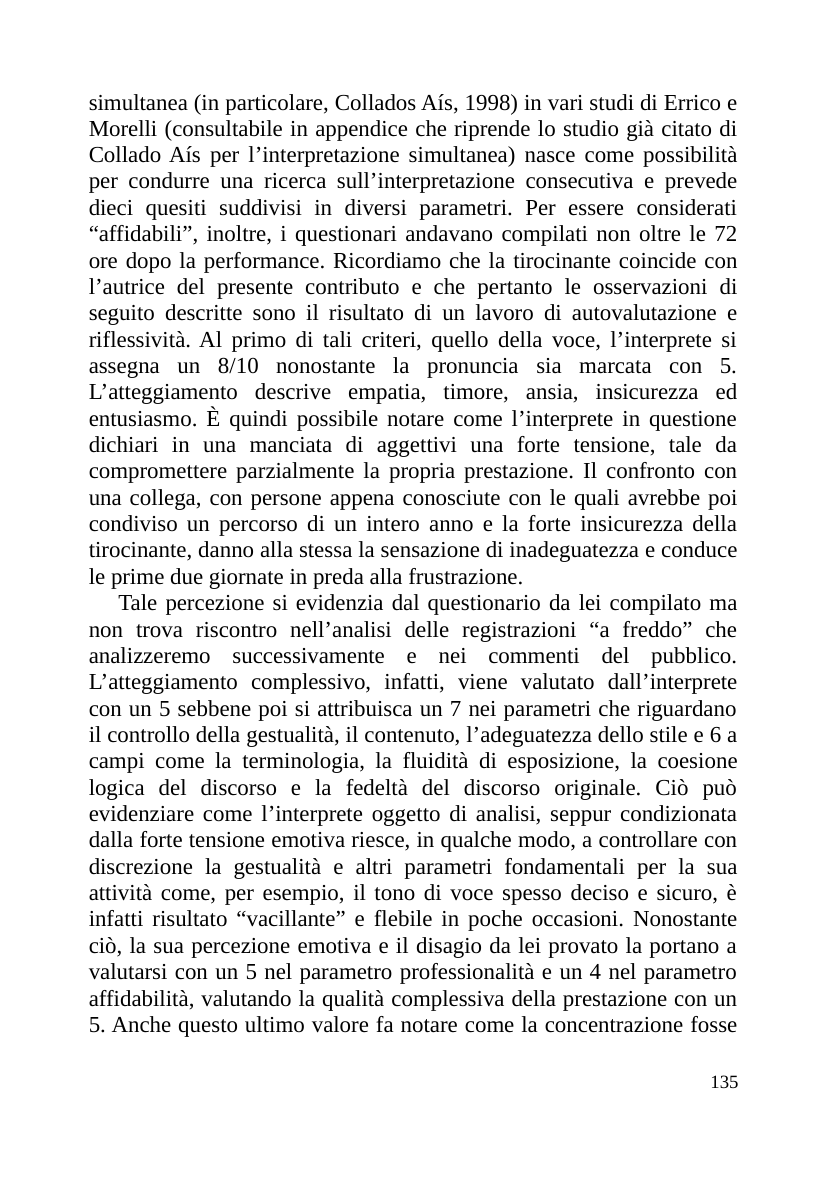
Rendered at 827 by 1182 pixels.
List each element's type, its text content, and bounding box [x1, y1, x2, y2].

text Tale percezione si evidenzia dal questionario da lei compilato ma non trova riscontro nell’analisi delle registrazioni “a freddo” che analizzeremo successivamente e nei commenti del pubblico. L’atteggiamento complessivo, infatti, viene valutato dall’interprete con un 5 sebbene poi si attribuisca un 7 nei parametri che riguardano il controllo della gestualità, il contenuto, l’adeguatezza dello stile e 6 a campi come la terminologia, la fluidità di esposizione, la coesione logica del discorso e la fedeltà del discorso originale. Ciò può evidenziare come l’interprete oggetto di analisi, seppur condizionata dalla forte tensione emotiva riesce, in qualche modo, a controllare con discrezione la gestualità e altri parametri fondamentali per la sua attività come, per esempio, il tono di voce spesso deciso e sicuro, è infatti risultato “vacillante” e flebile in poche occasioni. Nonostante ciò, la sua percezione emotiva e il disagio da lei provato la portano a valutarsi con un 5 nel parametro professionalità e un 4 nel parametro affidabilità, valutando la qualità complessiva della prestazione con un 5. Anche questo ultimo valore fa notare come la concentrazione fosse [88, 589, 738, 1037]
text simultanea (in particolare, Collados Aís, 1998) in vari studi di Errico e Morelli (consultabile in appendice che riprende lo studio già citato di Collado Aís per l’interpretazione simultanea) nasce come possibilità per condurre una ricerca sull’interpretazione consecutiva e prevede dieci quesiti suddivisi in diversi parametri. Per essere considerati “affidabili”, inoltre, i questionari andavano compilati non oltre le 72 ore dopo la performance. Ricordiamo che la tirocinante coincide con l’autrice del presente contributo e che pertanto le osservazioni di seguito descritte sono il risultato di un lavoro di autovalutazione e riflessività. Al primo di tali criteri, quello della voce, l’interprete si assegna un 8/10 nonostante la pronuncia sia marcata con 5. L’atteggiamento descrive empatia, timore, ansia, insicurezza ed entusiasmo. È quindi possibile notare come l’interprete in questione dichiari in una manciata di aggettivi una forte tensione, tale da compromettere parzialmente la propria prestazione. Il confronto con una collega, con persone appena conosciute con le quali avrebbe poi condiviso un percorso di un intero anno e la forte insicurezza della tirocinante, danno alla stessa la sensazione di inadeguatezza e conduce le prime due giornate in preda alla frustrazione. [88, 88, 738, 589]
